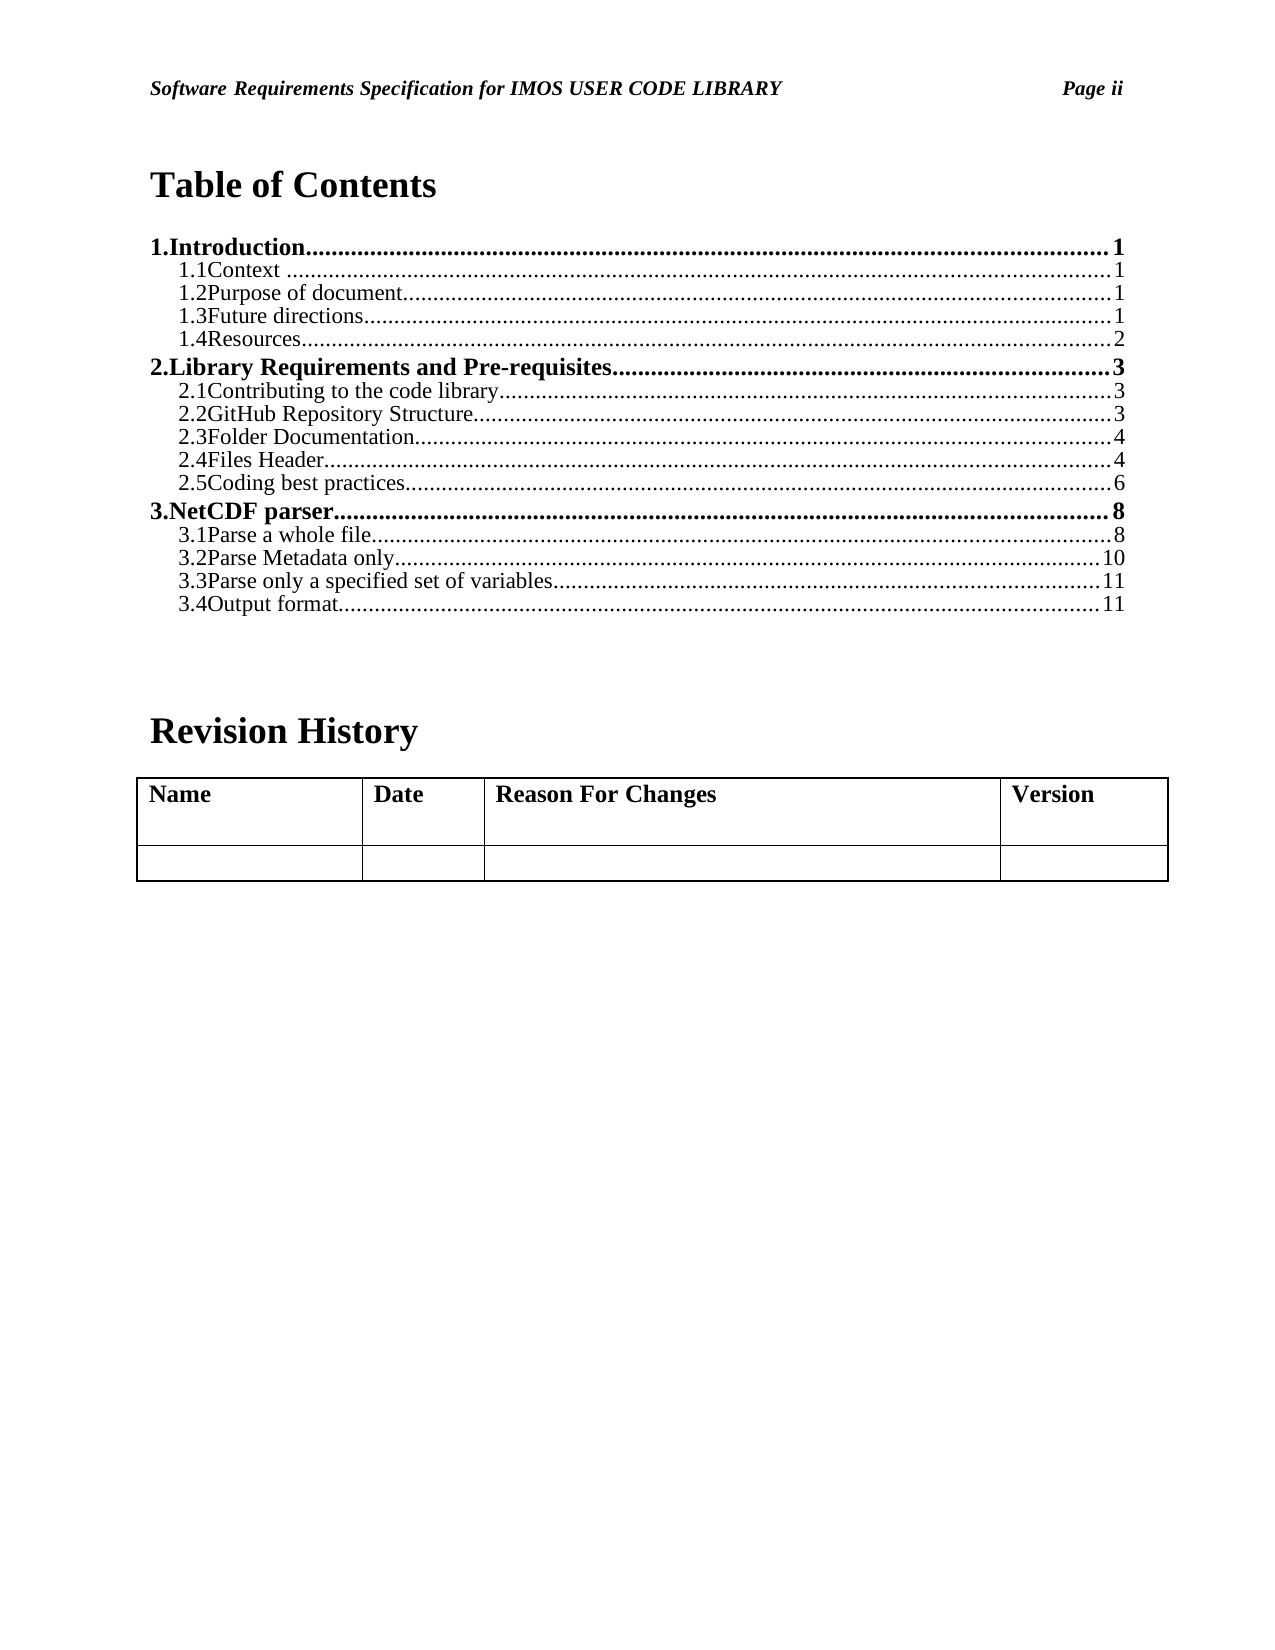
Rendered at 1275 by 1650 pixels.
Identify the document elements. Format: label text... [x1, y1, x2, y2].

table_cell [1001, 846, 1167, 880]
text 2.2GitHub Repository Structure 3 [178, 403, 1125, 426]
table_cell [363, 846, 484, 880]
table_cell [1001, 812, 1167, 845]
text 2.5Coding best practices 6 [178, 472, 1125, 495]
table_cell [363, 812, 484, 845]
text 3.NetCDF parser 8 [150, 501, 1125, 524]
text 3.2Parse Metadata only 10 [178, 547, 1125, 570]
text 3.3Parse only a specified set of variables 11 [178, 570, 1125, 593]
text Table of Contents [150, 162, 1125, 205]
text 2.4Files Header 4 [178, 449, 1125, 472]
table_header Reason For Changes [485, 779, 1000, 812]
text 2.1Contributing to the code library 3 [178, 380, 1125, 403]
text 1.3Future directions 1 [178, 305, 1125, 328]
table_cell [138, 846, 362, 880]
table_cell [485, 846, 1000, 880]
text 2.Library Requirements and Pre-requisites 3 [150, 357, 1125, 380]
table_header Date [363, 779, 484, 812]
table_header Name [138, 779, 362, 812]
text 1.1Context 1 [178, 259, 1125, 282]
text Revision History [150, 709, 1125, 752]
text 3.1Parse a whole file 8 [178, 524, 1125, 547]
text 3.4Output format 11 [178, 593, 1125, 616]
text 1.2Purpose of document 1 [178, 282, 1125, 305]
table_header Version [1001, 779, 1167, 812]
text 2.3Folder Documentation 4 [178, 426, 1125, 449]
text 1.4Resources 2 [178, 328, 1125, 351]
text 1.Introduction 1 [150, 237, 1125, 259]
table_cell [485, 812, 1000, 845]
table_cell [138, 812, 362, 845]
